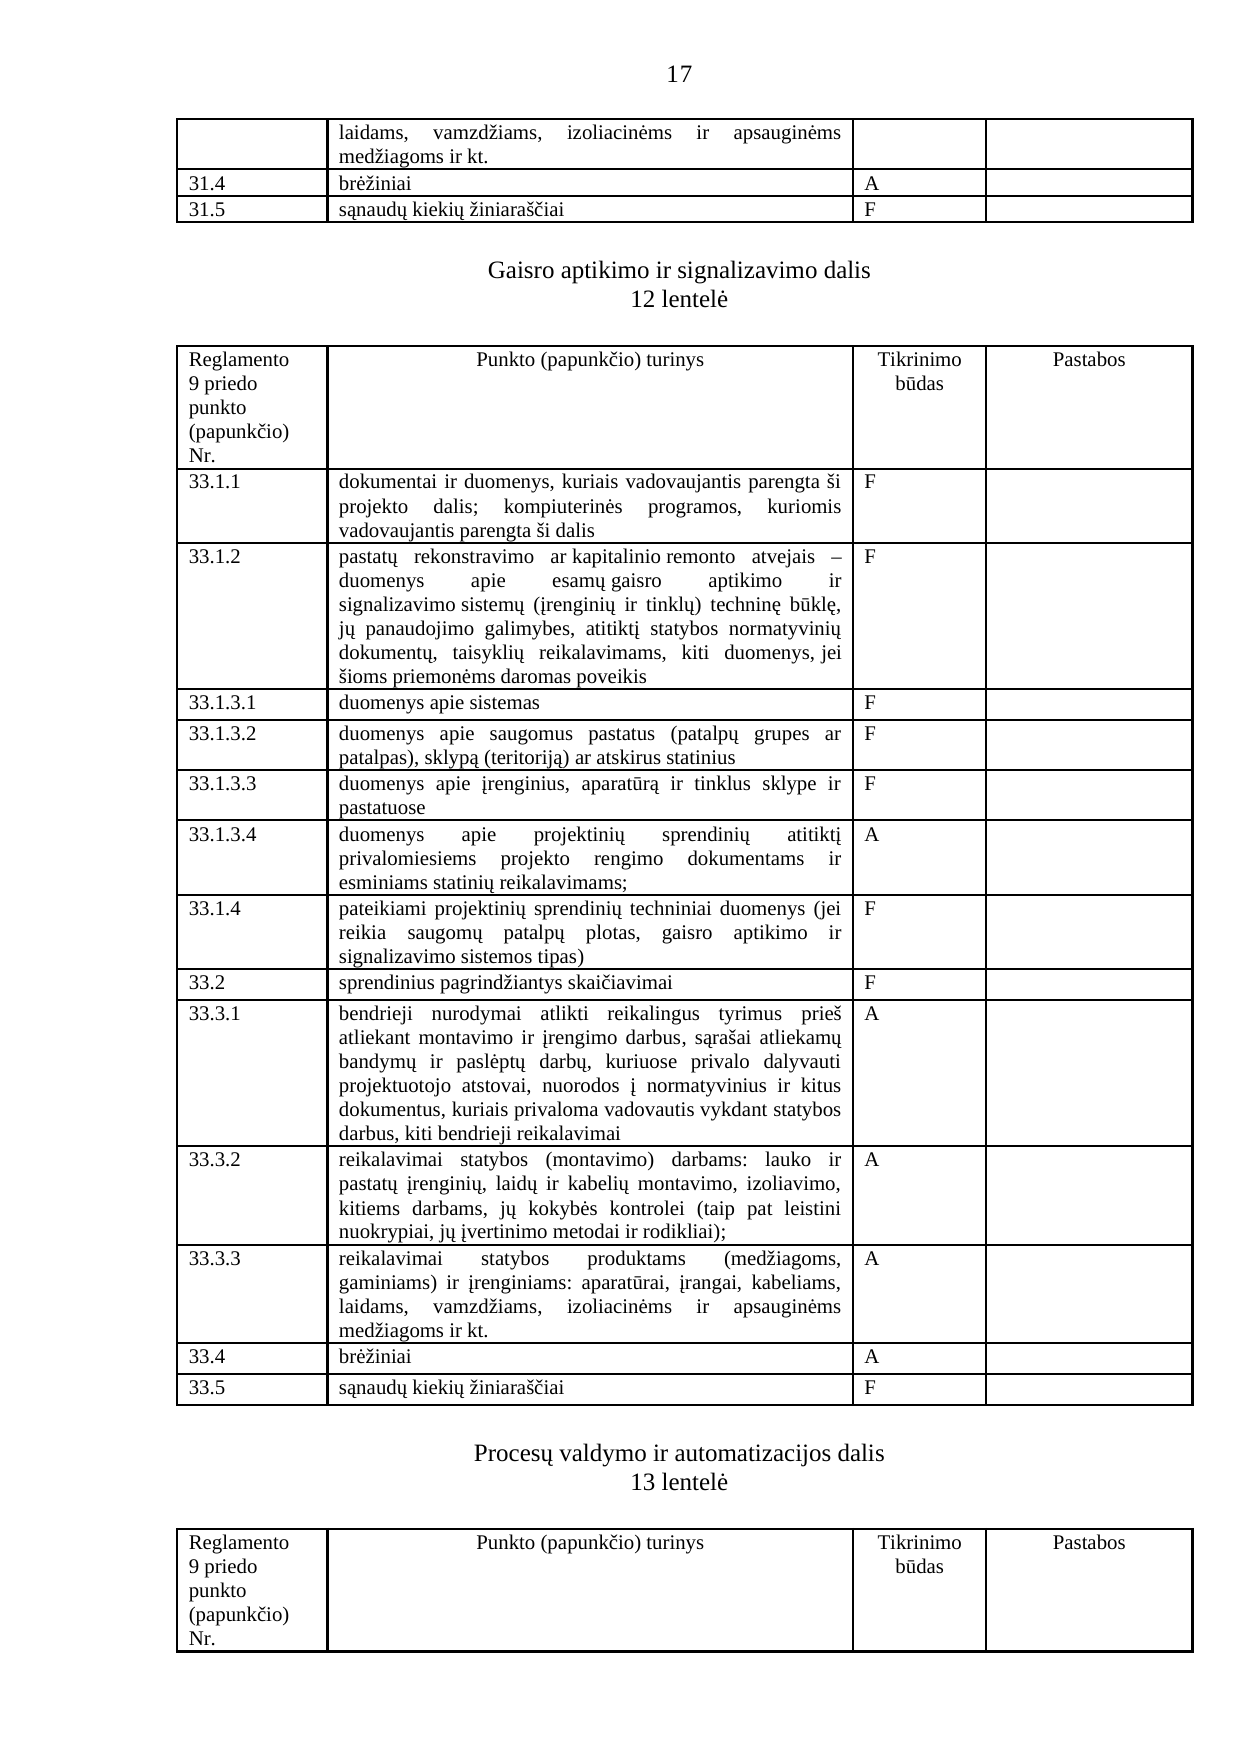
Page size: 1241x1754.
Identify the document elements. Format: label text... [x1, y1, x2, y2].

table_cell [987, 721, 1191, 769]
table_cell sprendinius pagrindžiantys skaičiavimai [329, 970, 852, 999]
table_cell brėžiniai [329, 170, 852, 194]
table_header Punkto (papunkčio) turinys [329, 1530, 852, 1650]
table_cell [987, 1001, 1191, 1145]
table_cell A [854, 170, 985, 194]
table_header Pastabos [987, 347, 1191, 467]
text Procesų valdymo ir automatizacijos dalis [177, 1438, 1181, 1467]
table_cell duomenys apie sistemas [329, 690, 852, 719]
table_cell 33.1.3.4 [178, 821, 326, 894]
table_cell 31.4 [178, 170, 326, 194]
table_cell F [854, 470, 985, 542]
table_cell [178, 120, 326, 168]
table_cell F [854, 771, 985, 819]
table_cell duomenys apie saugomus pastatus (patalpų grupes ar patalpas), sklypą (teritoriją) ar atskirus statinius [329, 721, 852, 769]
table_cell [987, 1147, 1191, 1243]
table_header Reglamento 9 priedo punkto (papunkčio) Nr. [178, 1530, 326, 1650]
table_cell 33.1.3.3 [178, 771, 326, 819]
text Gaisro aptikimo ir signalizavimo dalis [177, 255, 1181, 284]
table_cell sąnaudų kiekių žiniaraščiai [329, 197, 852, 221]
table_cell [987, 120, 1191, 168]
table_cell [987, 771, 1191, 819]
table_cell 33.1.1 [178, 470, 326, 542]
table_cell pateikiami projektinių sprendinių techniniai duomenys (jei reikia saugomų patalpų plotas, gaisro aptikimo ir signalizavimo sistemos tipas) [329, 896, 852, 968]
table_cell [987, 821, 1191, 894]
table_cell [854, 120, 985, 168]
table_cell [987, 970, 1191, 999]
table_cell 33.1.2 [178, 544, 326, 688]
table_cell dokumentai ir duomenys, kuriais vadovaujantis parengta ši projekto dalis; kompiuterinės programos, kuriomis vadovaujantis parengta ši dalis [329, 470, 852, 542]
table_cell [987, 690, 1191, 719]
table_cell [987, 544, 1191, 688]
table_cell duomenys apie projektinių sprendinių atitiktį privalomiesiems projekto rengimo dokumentams ir esminiams statinių reikalavimams; [329, 821, 852, 894]
table_cell F [854, 544, 985, 688]
table_cell brėžiniai [329, 1344, 852, 1373]
table_cell reikalavimai statybos (montavimo) darbams: lauko ir pastatų įrenginių, laidų ir kabelių montavimo, izoliavimo, kitiems darbams, jų kokybės kontrolei (taip pat leistini nuokrypiai, jų įvertinimo metodai ir rodikliai); [329, 1147, 852, 1243]
table_cell 31.5 [178, 197, 326, 221]
table_cell A [854, 1344, 985, 1373]
table_cell F [854, 970, 985, 999]
table_header Tikrinimo būdas [854, 347, 985, 467]
table_cell 33.1.3.1 [178, 690, 326, 719]
table_cell A [854, 1246, 985, 1342]
table_cell F [854, 1375, 985, 1403]
table_cell bendrieji nurodymai atlikti reikalingus tyrimus prieš atliekant montavimo ir įrengimo darbus, sąrašai atliekamų bandymų ir paslėptų darbų, kuriuose privalo dalyvauti projektuotojo atstovai, nuorodos į normatyvinius ir kitus dokumentus, kuriais privaloma vadovautis vykdant statybos darbus, kiti bendrieji reikalavimai [329, 1001, 852, 1145]
table_cell laidams, vamzdžiams, izoliacinėms ir apsauginėms medžiagoms ir kt. [329, 120, 852, 168]
table_cell F [854, 197, 985, 221]
table_cell [987, 197, 1191, 221]
table_cell pastatų rekonstravimo ar kapitalinio remonto atvejais –duomenys apie esamų gaisro aptikimo ir signalizavimo sistemų (įrenginių ir tinklų) techninę būklę, jų panaudojimo galimybes, atitiktį statybos normatyvinių dokumentų, taisyklių reikalavimams, kiti duomenys, jei šioms priemonėms daromas poveikis [329, 544, 852, 688]
table_cell [987, 470, 1191, 542]
table_cell reikalavimai statybos produktams (medžiagoms, gaminiams) ir įrenginiams: aparatūrai, įrangai, kabeliams, laidams, vamzdžiams, izoliacinėms ir apsauginėms medžiagoms ir kt. [329, 1246, 852, 1342]
table_cell [987, 170, 1191, 194]
table_cell F [854, 896, 985, 968]
table_cell 33.5 [178, 1375, 326, 1403]
table_header Reglamento 9 priedo punkto (papunkčio) Nr. [178, 347, 326, 467]
table_cell 33.1.4 [178, 896, 326, 968]
table_cell sąnaudų kiekių žiniaraščiai [329, 1375, 852, 1403]
table_cell [987, 896, 1191, 968]
table_cell 33.4 [178, 1344, 326, 1373]
table_header Punkto (papunkčio) turinys [329, 347, 852, 467]
table_cell A [854, 1147, 985, 1243]
table_cell A [854, 821, 985, 894]
table_header Tikrinimo būdas [854, 1530, 985, 1650]
table_cell F [854, 721, 985, 769]
table_cell [987, 1344, 1191, 1373]
table_cell 33.2 [178, 970, 326, 999]
table_cell F [854, 690, 985, 719]
table_cell [987, 1246, 1191, 1342]
table_cell [987, 1375, 1191, 1403]
table_header Pastabos [987, 1530, 1191, 1650]
text 13 lentelė [177, 1467, 1181, 1496]
table_cell 33.3.1 [178, 1001, 326, 1145]
text 12 lentelė [177, 284, 1181, 313]
table_cell 33.1.3.2 [178, 721, 326, 769]
table_cell 33.3.3 [178, 1246, 326, 1342]
table_cell 33.3.2 [178, 1147, 326, 1243]
table_cell A [854, 1001, 985, 1145]
table_cell duomenys apie įrenginius, aparatūrą ir tinklus sklype ir pastatuose [329, 771, 852, 819]
